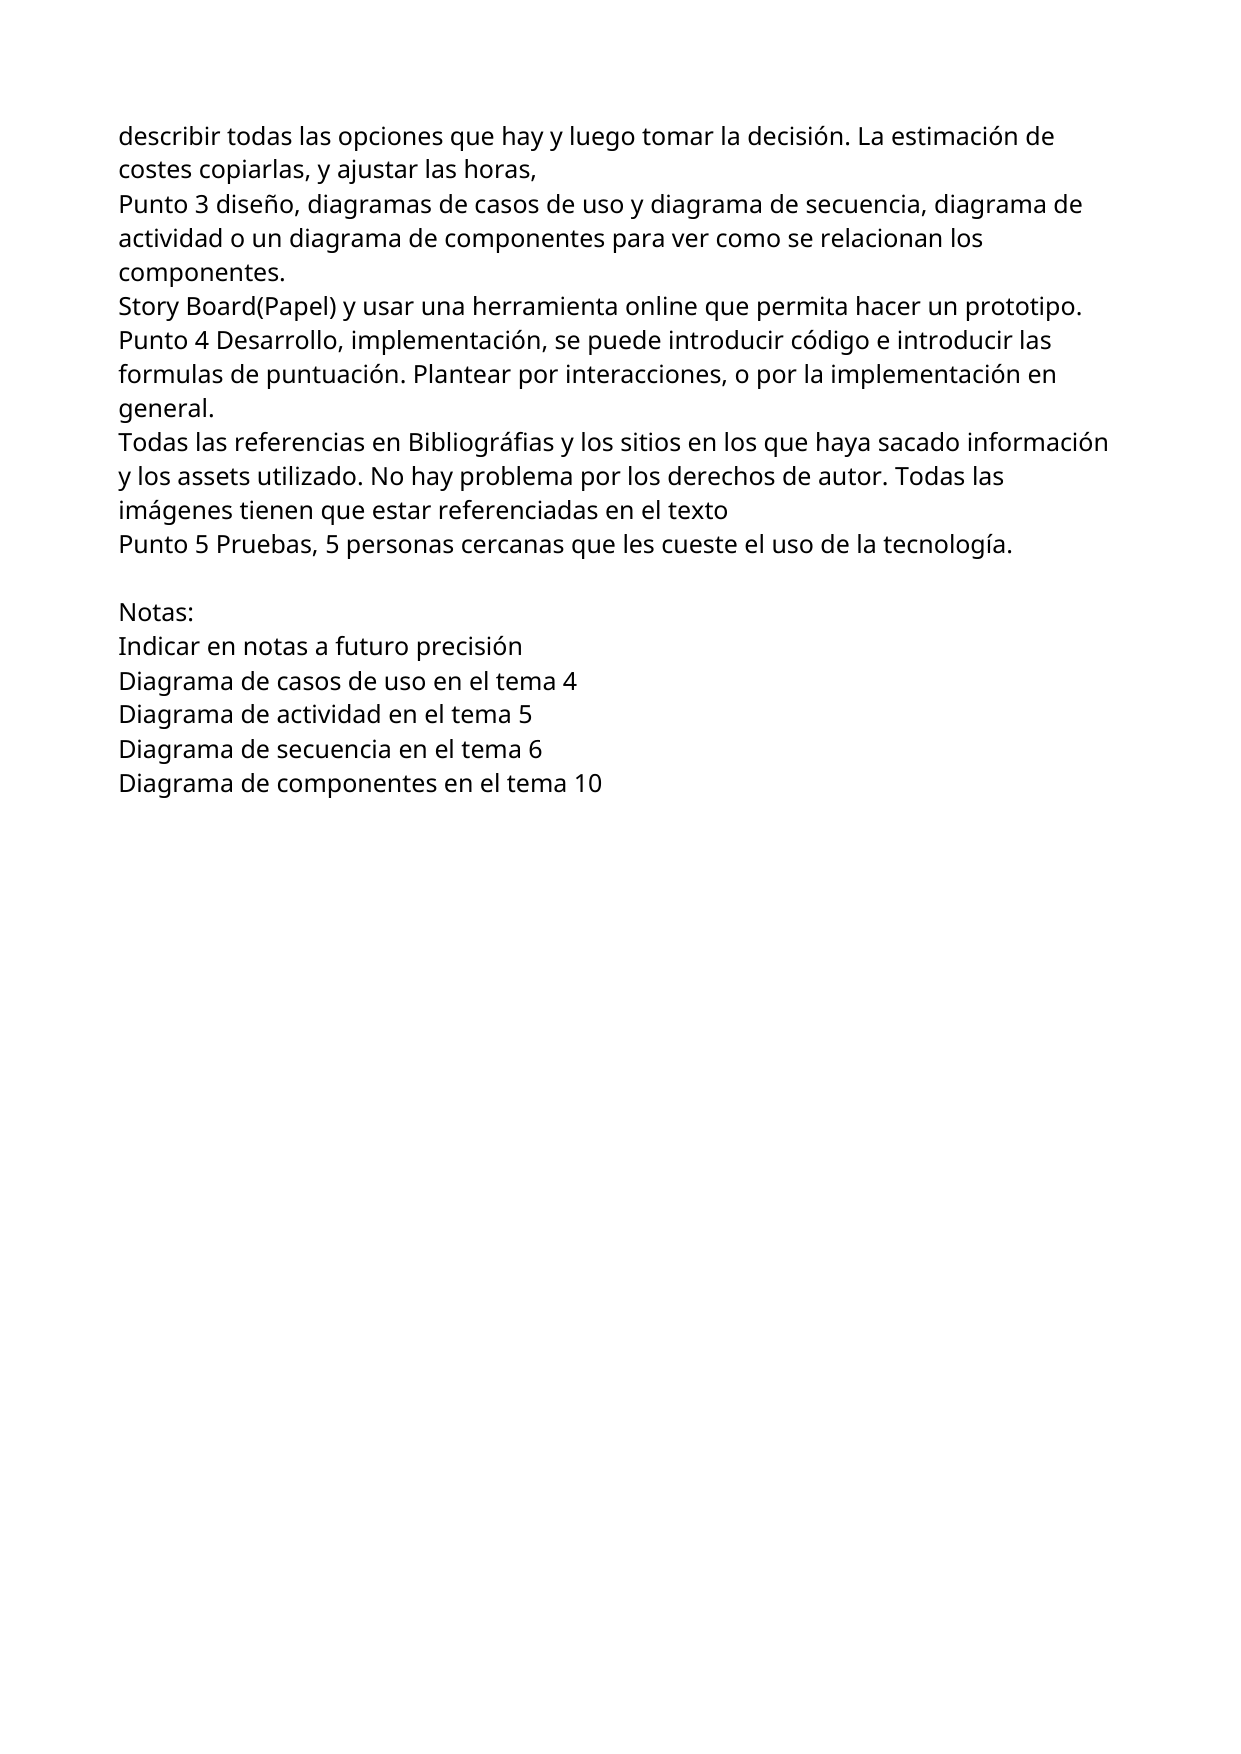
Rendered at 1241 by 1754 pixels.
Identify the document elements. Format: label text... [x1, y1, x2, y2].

text Punto 5 Pruebas, 5 personas cercanas que les cueste el uso de la tecnología. [118, 527, 1122, 561]
text Story Board(Papel) y usar una herramienta online que permita hacer un prototipo. [118, 288, 1122, 322]
text Diagrama de secuencia en el tema 6 [118, 731, 1122, 765]
text describir todas las opciones que hay y luego tomar la decisión. La estimación de costes copiarlas, y ajustar las horas, [118, 118, 1122, 186]
text Diagrama de componentes en el tema 10 [118, 765, 1122, 799]
text Notas: [118, 595, 1122, 629]
text Todas las referencias en Bibliográfias y los sitios en los que haya sacado información y los assets utilizado. No hay problema por los derechos de autor. Todas las imágenes tienen que estar referenciadas en el texto [118, 425, 1122, 527]
text Diagrama de actividad en el tema 5 [118, 697, 1122, 731]
text Punto 4 Desarrollo, implementación, se puede introducir código e introducir las formulas de puntuación. Plantear por interacciones, o por la implementación en general. [118, 322, 1122, 425]
text Diagrama de casos de uso en el tema 4 [118, 663, 1122, 697]
text Indicar en notas a futuro precisión [118, 629, 1122, 663]
text Punto 3 diseño, diagramas de casos de uso y diagrama de secuencia, diagrama de actividad o un diagrama de componentes para ver como se relacionan los componentes. [118, 186, 1122, 288]
